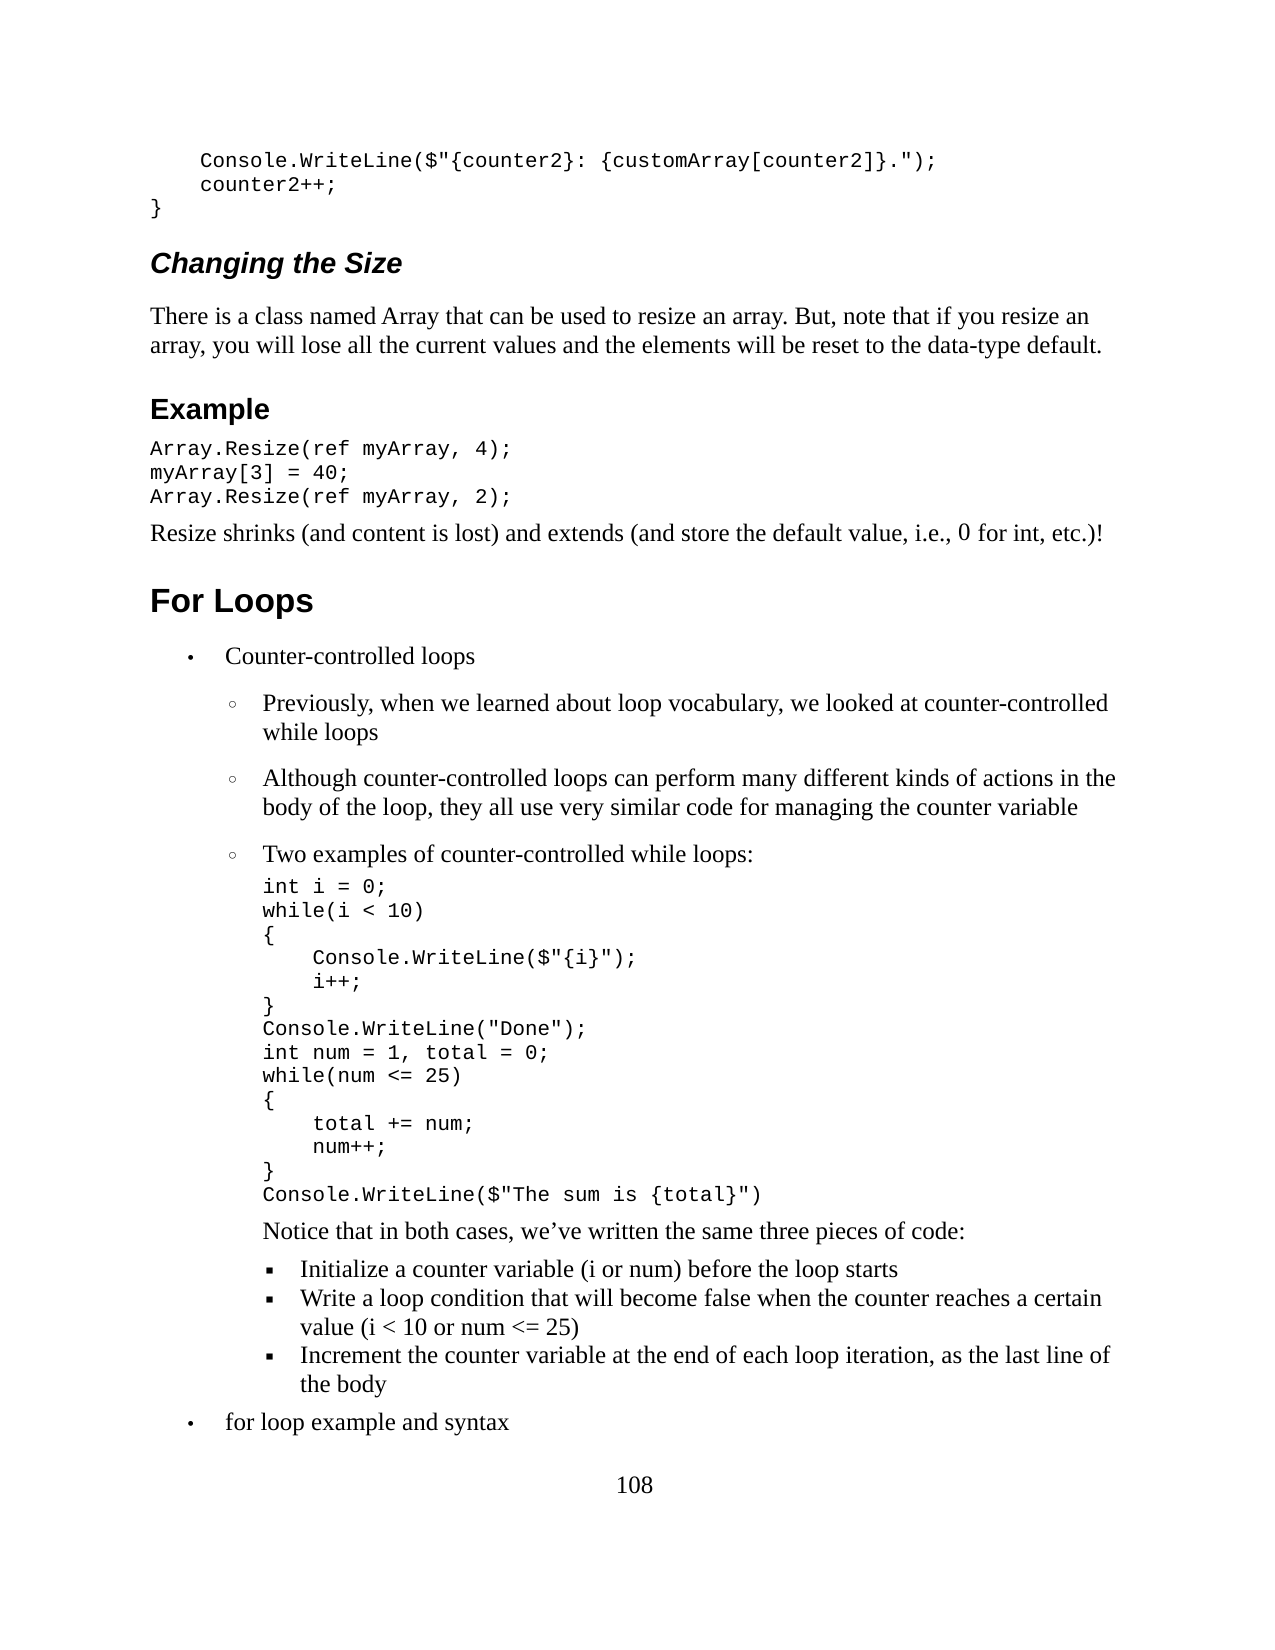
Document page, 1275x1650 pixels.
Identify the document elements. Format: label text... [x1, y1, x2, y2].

list Write a loop condition that will become false when the counter reaches a certain value (i < 10 or num <= 25) [262, 1283, 1125, 1340]
text There is a class named Array that can be used to resize an array. But, note that if you resize an array, you will lose all the current values and the elements will be reset to the data-type default. [150, 301, 1125, 358]
text myArray[3] = 40; [150, 462, 1125, 486]
text Array.Resize(ref myArray, 4); [150, 438, 1125, 462]
text Resize shrinks (and content is lost) and extends (and store the default value, i.e., for int, etc.)! [150, 518, 1125, 547]
list while(i < 10) [225, 900, 1125, 924]
list Previously, when we learned about loop vocabulary, we looked at counter-controlled while loops [225, 688, 1125, 745]
list i++; [225, 971, 1125, 994]
text Console.WriteLine($"{counter2}: {customArray[counter2]}."); [150, 150, 1125, 174]
text } [150, 197, 1125, 221]
list Increment the counter variable at the end of each loop iteration, as the last line of the body [262, 1340, 1125, 1398]
subtitle Example [150, 392, 1125, 426]
text Array.Resize(ref myArray, 2); [150, 486, 1125, 509]
list Console.WriteLine("Done"); [225, 1018, 1125, 1042]
list total += num; [225, 1113, 1125, 1136]
list Console.WriteLine($"The sum is {total}") [225, 1184, 1125, 1207]
list { [225, 924, 1125, 947]
text counter2++; [150, 174, 1125, 197]
list int num = 1, total = 0; [225, 1042, 1125, 1066]
list num++; [225, 1136, 1125, 1160]
list } [225, 994, 1125, 1018]
list Although counter-controlled loops can perform many different kinds of actions in the body of the loop, they all use very similar code for managing the counter variable [225, 763, 1125, 821]
list Counter-controlled loops [187, 641, 1125, 670]
list Notice that in both cases, we’ve written the same three pieces of code: [225, 1216, 1125, 1245]
list for loop example and syntax [187, 1407, 1125, 1436]
list } [225, 1160, 1125, 1184]
list Console.WriteLine($"{i}"); [225, 947, 1125, 971]
list while(num <= 25) [225, 1066, 1125, 1089]
list Two examples of counter-controlled while loops: [225, 839, 1125, 867]
list int i = 0; [225, 876, 1125, 900]
subtitle Changing the Size [150, 246, 1125, 279]
list { [225, 1089, 1125, 1113]
list Initialize a counter variable (i or num) before the loop starts [262, 1254, 1125, 1283]
subtitle For Loops [150, 581, 1125, 620]
